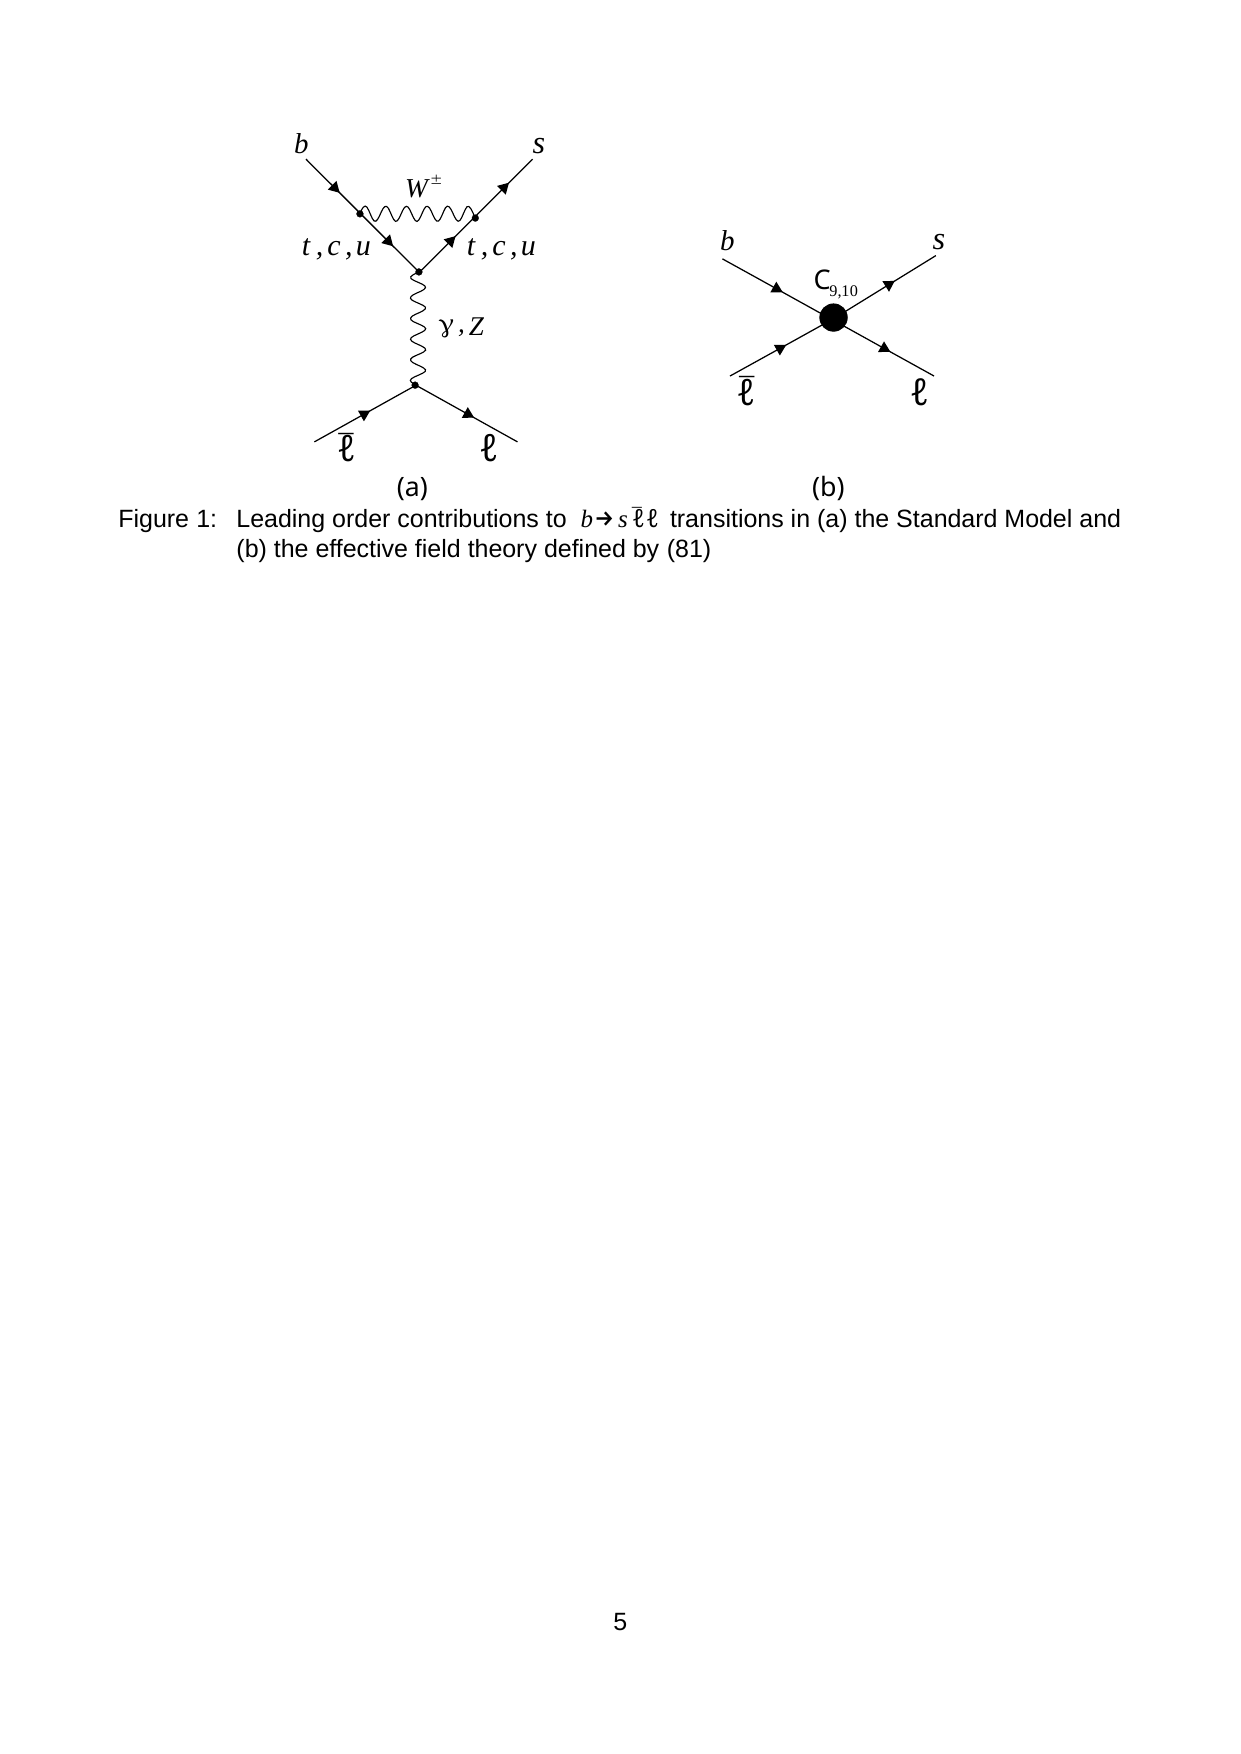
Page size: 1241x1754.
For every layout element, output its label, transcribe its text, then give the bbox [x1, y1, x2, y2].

text Figure 1: Leading order contributions to transitions in (a) the Standard Model and (b) the effective field theory defined by (81) [118, 118, 1122, 564]
